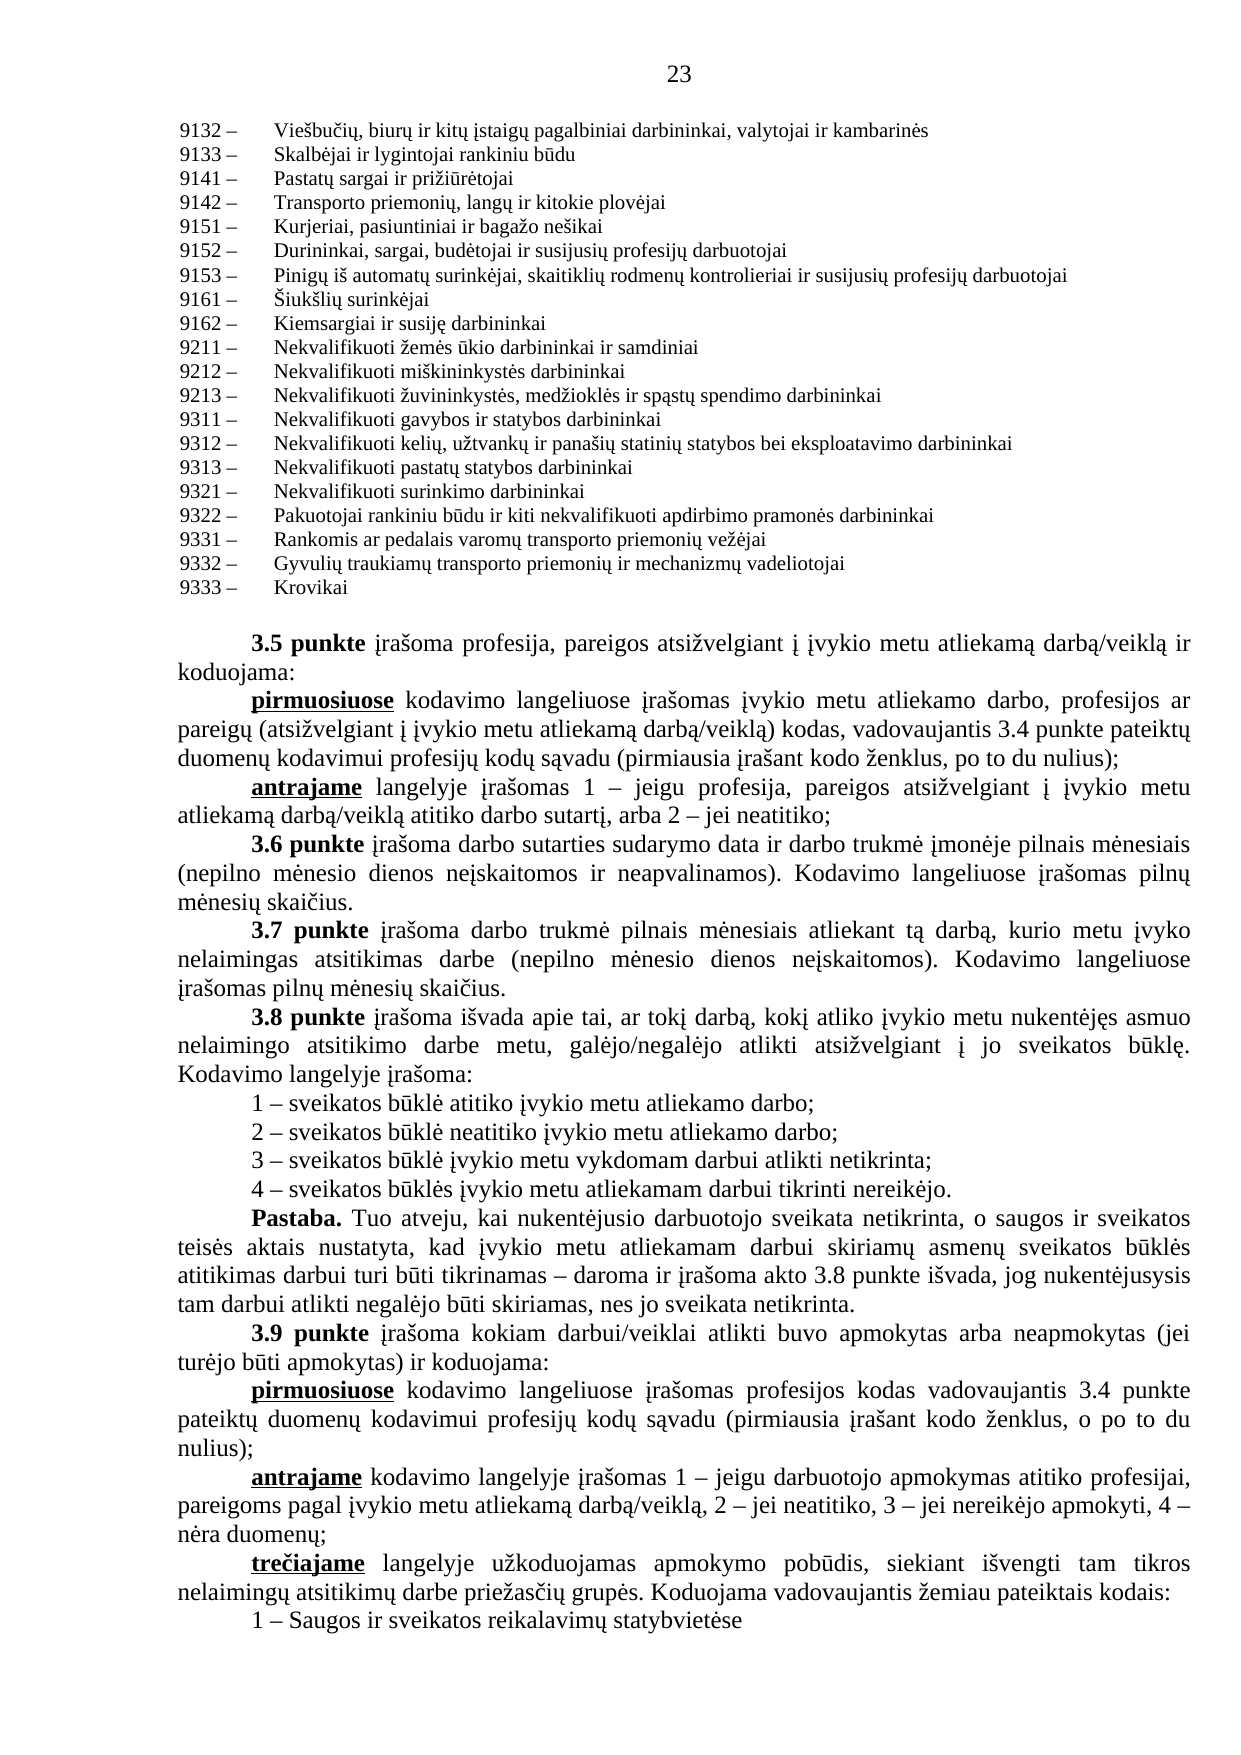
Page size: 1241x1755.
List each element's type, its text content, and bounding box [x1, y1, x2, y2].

text 3.5 punkte įrašoma profesija, pareigos atsižvelgiant į įvykio metu atliekamą darbą/veiklą ir koduojama: [177, 628, 1192, 686]
table_cell Durininkai, sargai, budėtojai ir susijusių profesijų darbuotojai [271, 239, 1181, 262]
text 3.9 punkte įrašoma kokiam darbui/veiklai atlikti buvo apmokytas arba neapmokytas (jei turėjo būti apmokytas) ir koduojama: [177, 1318, 1192, 1376]
table_cell 9313 – [177, 455, 271, 479]
table_cell Transporto priemonių, langų ir kitokie plovėjai [271, 190, 1181, 214]
text 4 – sveikatos būklės įvykio metu atliekamam darbui tikrinti nereikėjo. [177, 1174, 1192, 1203]
table_cell Nekvalifikuoti pastatų statybos darbininkai [271, 455, 1181, 479]
text 3.7 punkte įrašoma darbo trukmė pilnais mėnesiais atliekant tą darbą, kurio metu įvyko nelaimingas atsitikimas darbe (nepilno mėnesio dienos neįskaitomos). Kodavimo langeliuose įrašomas pilnų mėnesių skaičius. [177, 916, 1192, 1002]
table_cell Gyvulių traukiamų transporto priemonių ir mechanizmų vadeliotojai [271, 551, 1181, 575]
table_cell Nekvalifikuoti surinkimo darbininkai [271, 479, 1181, 503]
text pirmuosiuose kodavimo langeliuose įrašomas profesijos kodas vadovaujantis 3.4 punkte pateiktų duomenų kodavimui profesijų kodų sąvadu (pirmiausia įrašant kodo ženklus, o po to du nulius); [177, 1376, 1192, 1462]
text 3.6 punkte įrašoma darbo sutarties sudarymo data ir darbo trukmė įmonėje pilnais mėnesiais (nepilno mėnesio dienos neįskaitomos ir neapvalinamos). Kodavimo langeliuose įrašomas pilnų mėnesių skaičius. [177, 829, 1192, 916]
table_cell Pastatų sargai ir prižiūrėtojai [271, 166, 1181, 190]
table_cell 9211 – [177, 335, 271, 359]
table_cell 9331 – [177, 527, 271, 551]
table_cell Krovikai [271, 575, 1181, 599]
table_cell 9152 – [177, 239, 271, 262]
text antrajame kodavimo langelyje įrašomas 1 – jeigu darbuotojo apmokymas atitiko profesijai, pareigoms pagal įvykio metu atliekamą darbą/veiklą, 2 – jei neatitiko, 3 – jei nereikėjo apmokyti, 4 – nėra duomenų; [177, 1462, 1192, 1548]
table_cell 9312 – [177, 431, 271, 455]
text antrajame langelyje įrašomas 1 – jeigu profesija, pareigos atsižvelgiant į įvykio metu atliekamą darbą/veiklą atitiko darbo sutartį, arba 2 – jei neatitiko; [177, 772, 1192, 829]
text 1 – Saugos ir sveikatos reikalavimų statybvietėse [177, 1606, 1192, 1634]
text Pastaba. Tuo atveju, kai nukentėjusio darbuotojo sveikata netikrinta, o saugos ir sveikatos teisės aktais nustatyta, kad įvykio metu atliekamam darbui skiriamų asmenų sveikatos būklės atitikimas darbui turi būti tikrinamas – daroma ir įrašoma akto 3.8 punkte išvada, jog nukentėjusysis tam darbui atlikti negalėjo būti skiriamas, nes jo sveikata netikrinta. [177, 1203, 1192, 1318]
text 3 – sveikatos būklė įvykio metu vykdomam darbui atlikti netikrinta; [177, 1146, 1192, 1174]
table_cell Kurjeriai, pasiuntiniai ir bagažo nešikai [271, 214, 1181, 238]
table_cell 9212 – [177, 359, 271, 383]
table_cell Nekvalifikuoti žemės ūkio darbininkai ir samdiniai [271, 335, 1181, 359]
text 3.8 punkte įrašoma išvada apie tai, ar tokį darbą, kokį atliko įvykio metu nukentėjęs asmuo nelaimingo atsitikimo darbe metu, galėjo/negalėjo atlikti atsižvelgiant į jo sveikatos būklę. Kodavimo langelyje įrašoma: [177, 1002, 1192, 1088]
table_cell Rankomis ar pedalais varomų transporto priemonių vežėjai [271, 527, 1181, 551]
table_cell 9333 – [177, 575, 271, 599]
table_cell Skalbėjai ir lygintojai rankiniu būdu [271, 142, 1181, 166]
table_cell 9133 – [177, 142, 271, 166]
table_cell 9322 – [177, 503, 271, 527]
table_cell Pakuotojai rankiniu būdu ir kiti nekvalifikuoti apdirbimo pramonės darbininkai [271, 503, 1181, 527]
table_cell Pinigų iš automatų surinkėjai, skaitiklių rodmenų kontrolieriai ir susijusių profesijų darbuotojai [271, 263, 1181, 287]
table_cell Viešbučių, biurų ir kitų įstaigų pagalbiniai darbininkai, valytojai ir kambarinės [271, 118, 1181, 142]
table_cell Nekvalifikuoti miškininkystės darbininkai [271, 359, 1181, 383]
table_cell 9141 – [177, 166, 271, 190]
table_cell 9311 – [177, 407, 271, 431]
table_cell 9151 – [177, 214, 271, 238]
table_cell 9162 – [177, 311, 271, 335]
table_cell 9153 – [177, 263, 271, 287]
table_cell 9213 – [177, 383, 271, 407]
table_cell 9321 – [177, 479, 271, 503]
table_cell Nekvalifikuoti žuvininkystės, medžioklės ir spąstų spendimo darbininkai [271, 383, 1181, 407]
text trečiajame langelyje užkoduojamas apmokymo pobūdis, siekiant išvengti tam tikros nelaimingų atsitikimų darbe priežasčių grupės. Koduojama vadovaujantis žemiau pateiktais kodais: [177, 1548, 1192, 1606]
table_cell 9142 – [177, 190, 271, 214]
table_cell Šiukšlių surinkėjai [271, 287, 1181, 311]
table_cell Nekvalifikuoti kelių, užtvankų ir panašių statinių statybos bei eksploatavimo darbininkai [271, 431, 1181, 455]
table_cell Kiemsargiai ir susiję darbininkai [271, 311, 1181, 335]
text 2 – sveikatos būklė neatitiko įvykio metu atliekamo darbo; [177, 1117, 1192, 1146]
text 1 – sveikatos būklė atitiko įvykio metu atliekamo darbo; [177, 1088, 1192, 1117]
table_cell 9332 – [177, 551, 271, 575]
text pirmuosiuose kodavimo langeliuose įrašomas įvykio metu atliekamo darbo, profesijos ar pareigų (atsižvelgiant į įvykio metu atliekamą darbą/veiklą) kodas, vadovaujantis 3.4 punkte pateiktų duomenų kodavimui profesijų kodų sąvadu (pirmiausia įrašant kodo ženklus, po to du nulius); [177, 686, 1192, 772]
table_cell Nekvalifikuoti gavybos ir statybos darbininkai [271, 407, 1181, 431]
table_cell 9132 – [177, 118, 271, 142]
table_cell 9161 – [177, 287, 271, 311]
